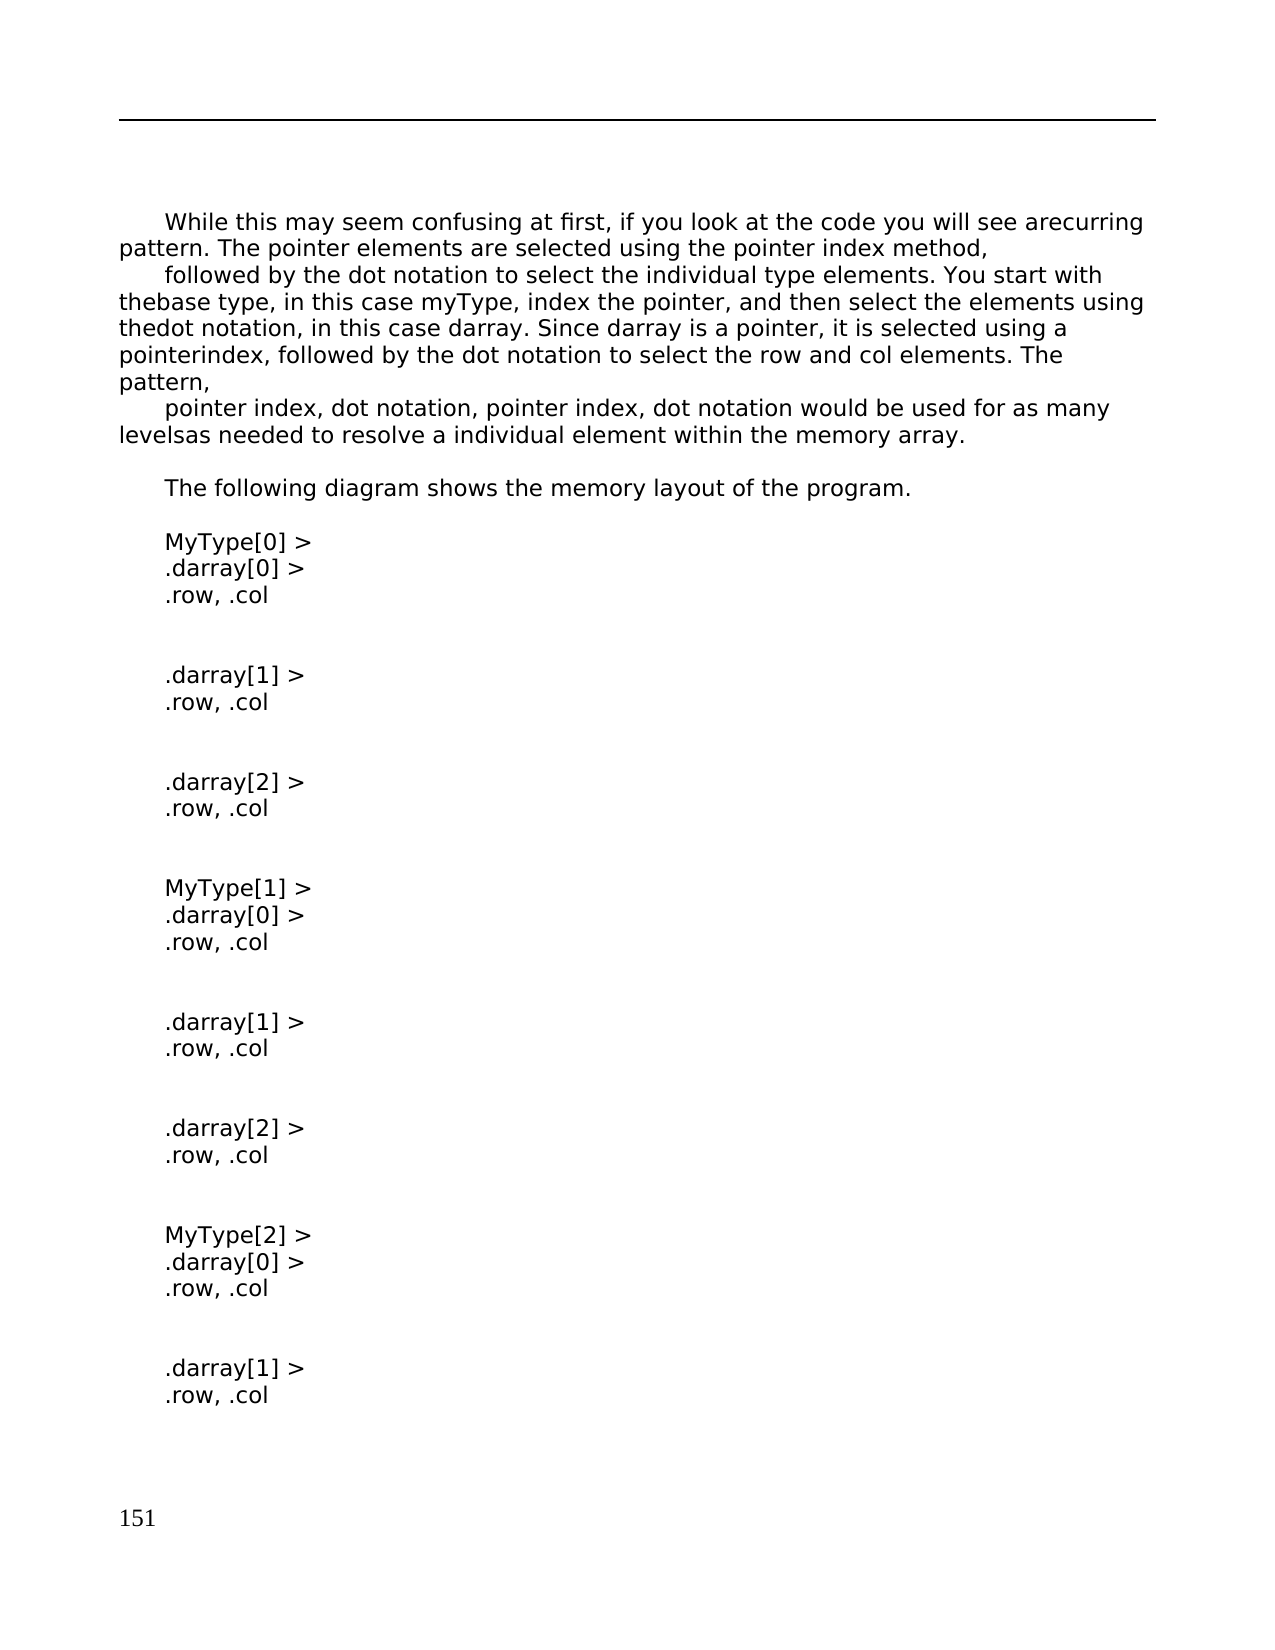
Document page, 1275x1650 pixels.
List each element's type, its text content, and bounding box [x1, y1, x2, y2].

text While this may seem confusing at first, if you look at the code you will see arecurring pattern. The pointer elements are selected using the pointer index method, [118, 209, 1156, 262]
text .darray[0] > [118, 902, 1156, 929]
text .row, .col [118, 929, 1156, 956]
text followed by the dot notation to select the individual type elements. You start with thebase type, in this case myType, index the pointer, and then select the elements using thedot notation, in this case darray. Since darray is a pointer, it is selected using a pointerindex, followed by the dot notation to select the row and col elements. The pattern, [118, 262, 1156, 396]
text .darray[0] > [118, 556, 1156, 582]
text MyType[1] > [118, 876, 1156, 902]
text .row, .col [118, 689, 1156, 716]
text .row, .col [118, 796, 1156, 822]
text .row, .col [118, 1142, 1156, 1169]
text .darray[0] > [118, 1249, 1156, 1276]
text .darray[2] > [118, 769, 1156, 796]
text The following diagram shows the memory layout of the program. [118, 476, 1156, 502]
text .row, .col [118, 1036, 1156, 1062]
text MyType[2] > [118, 1222, 1156, 1249]
text .darray[1] > [118, 1009, 1156, 1036]
text .darray[1] > [118, 662, 1156, 689]
text .darray[2] > [118, 1116, 1156, 1142]
text .darray[1] > [118, 1356, 1156, 1382]
text pointer index, dot notation, pointer index, dot notation would be used for as many levelsas needed to resolve a individual element within the memory array. [118, 396, 1156, 449]
text .row, .col [118, 1382, 1156, 1409]
text .row, .col [118, 582, 1156, 609]
text .row, .col [118, 1276, 1156, 1302]
text MyType[0] > [118, 529, 1156, 556]
